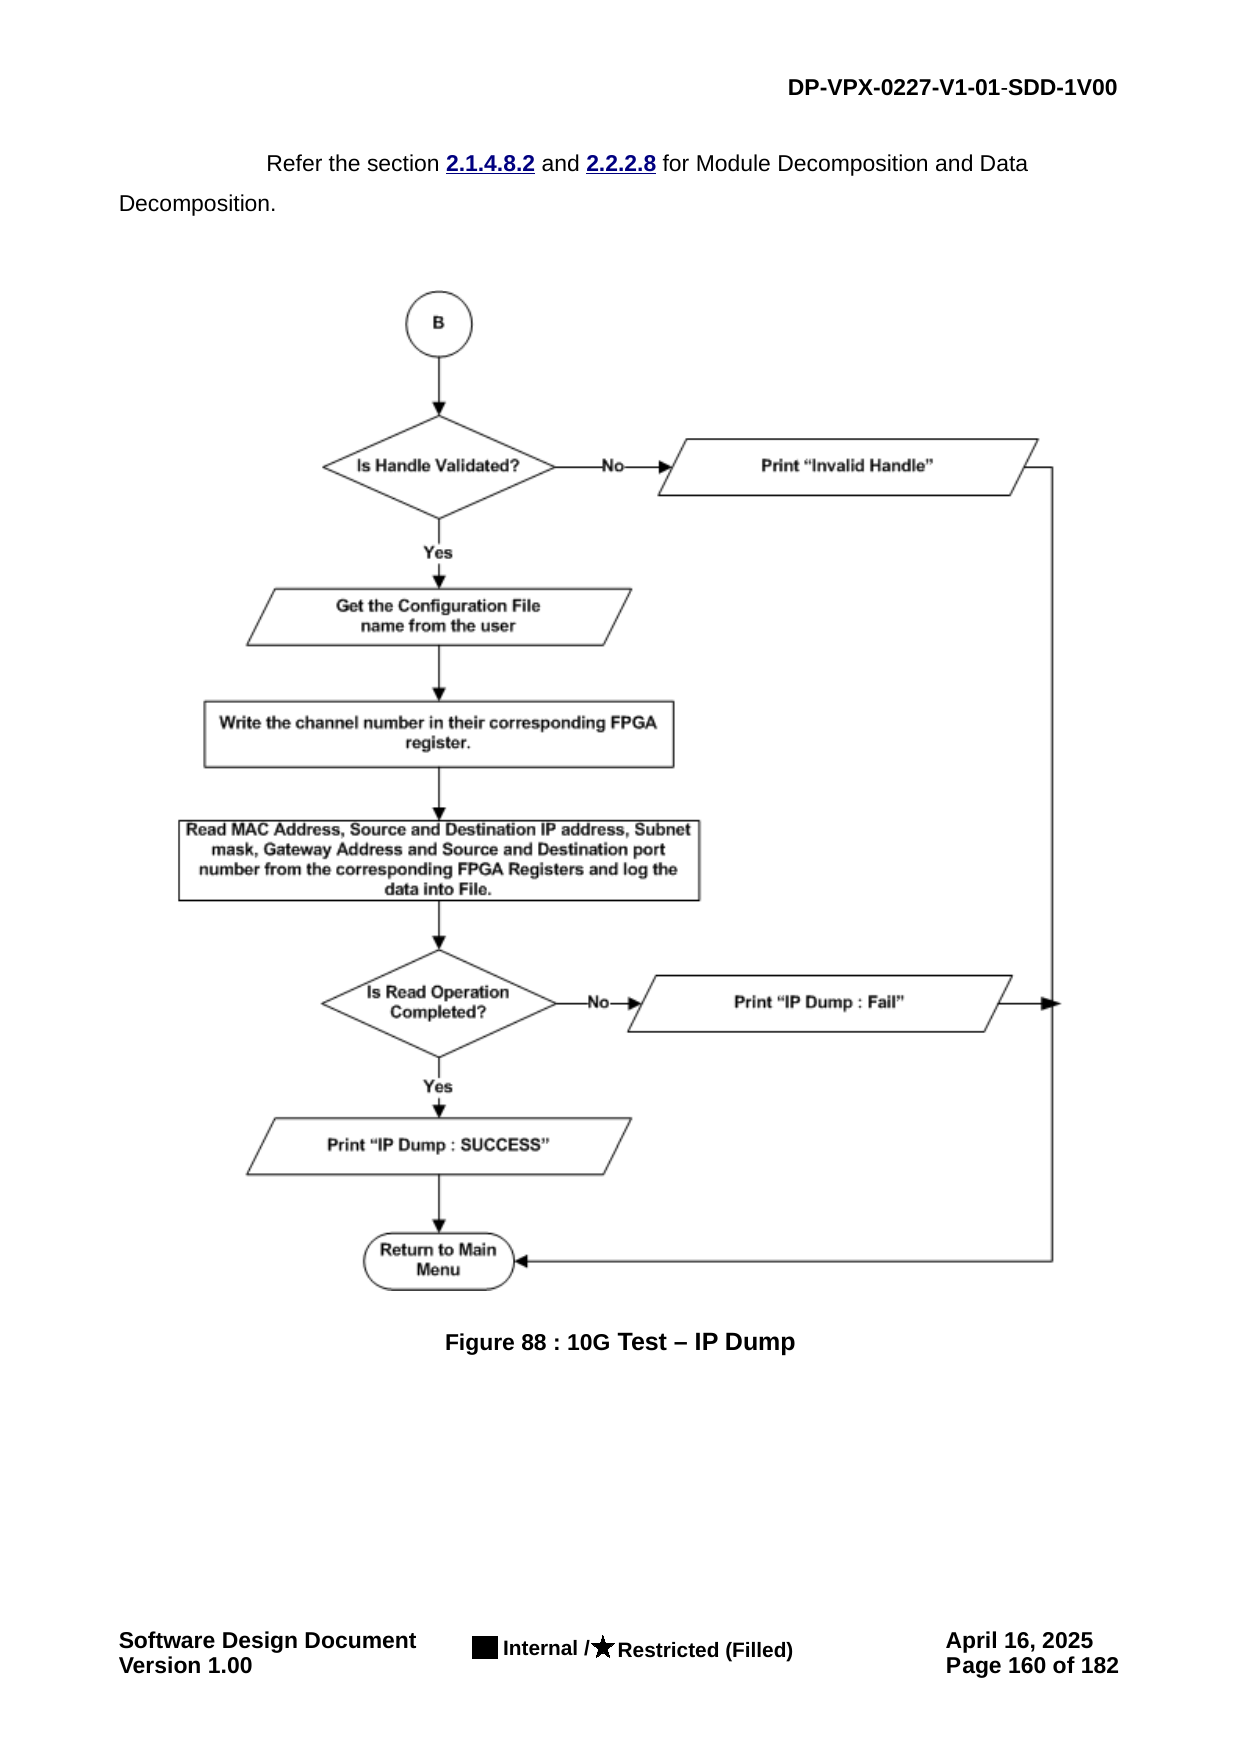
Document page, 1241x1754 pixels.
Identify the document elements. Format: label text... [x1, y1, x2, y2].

picture [177, 290, 1063, 1291]
text Figure 88 : 10G Test – IP Dump [118, 1330, 1122, 1355]
text Refer the section 2.1.4.8.2 and 2.2.2.8 for Module Decomposition and Data Decomposition. [118, 150, 1122, 216]
